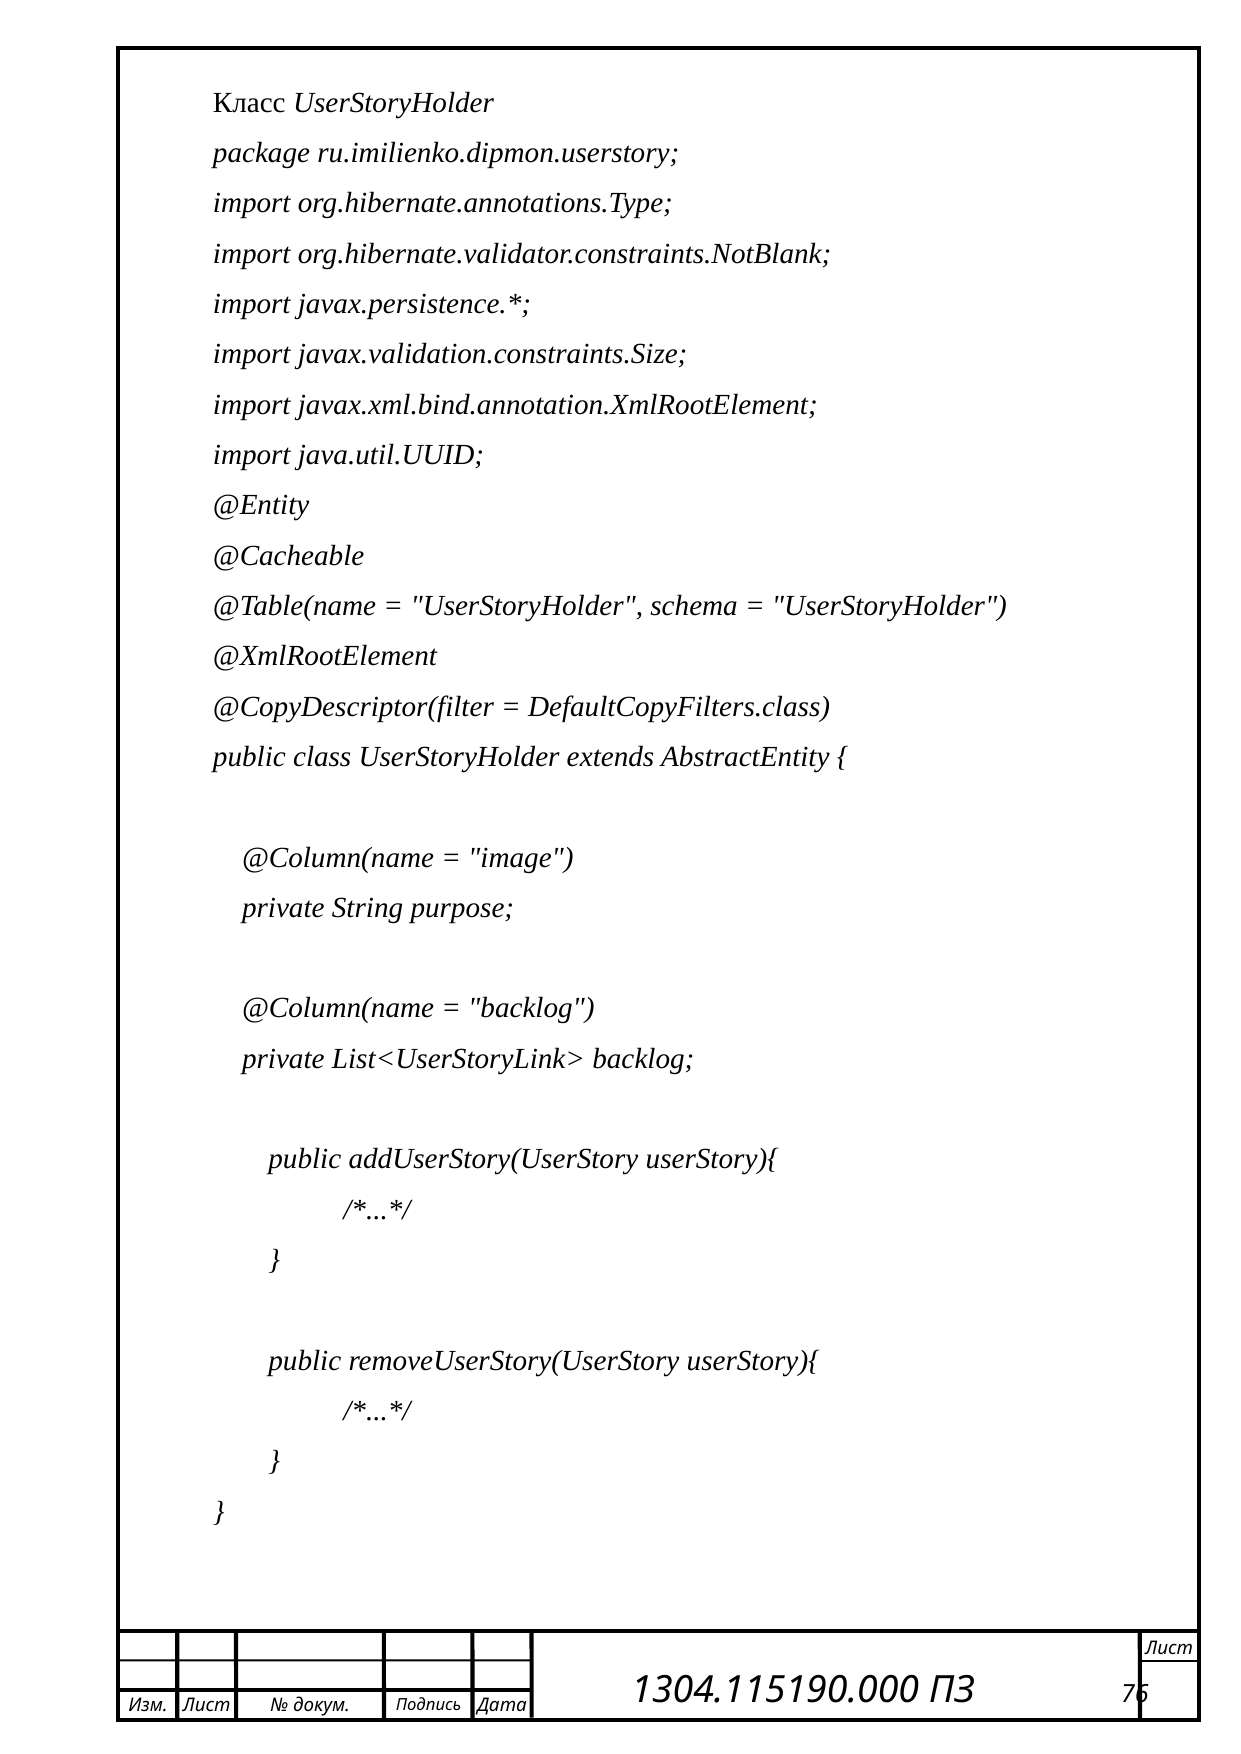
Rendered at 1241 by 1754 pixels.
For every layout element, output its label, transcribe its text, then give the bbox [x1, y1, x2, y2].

text public removeUserStory(UserStory userStory){ [136, 1343, 1181, 1376]
text public addUserStory(UserStory userStory){ [136, 1142, 1181, 1175]
text @Column(name = "backlog") [136, 991, 1181, 1024]
text /*...*/ [136, 1192, 1181, 1225]
text @Entity [136, 487, 1181, 521]
text import javax.validation.constraints.Size; [136, 337, 1181, 370]
text package ru.imilienko.dipmon.userstory; [136, 135, 1181, 169]
text private String purpose; [136, 890, 1181, 923]
text private List<UserStoryLink> backlog; [136, 1041, 1181, 1074]
text import javax.persistence.*; [136, 286, 1181, 320]
text } [136, 1443, 1181, 1477]
text } [136, 1242, 1181, 1276]
text import javax.xml.bind.annotation.XmlRootElement; [136, 387, 1181, 420]
text @Column(name = "image") [136, 840, 1181, 873]
text import org.hibernate.annotations.Type; [136, 186, 1181, 219]
text import org.hibernate.validator.constraints.NotBlank; [136, 236, 1181, 269]
text /*...*/ [136, 1393, 1181, 1427]
text } [136, 1494, 1181, 1527]
text public class UserStoryHolder extends AbstractEntity { [136, 739, 1181, 773]
text @Table(name = "UserStoryHolder", schema = "UserStoryHolder") [136, 588, 1181, 622]
text import java.util.UUID; [136, 437, 1181, 471]
text Класс UserStoryHolder [136, 85, 1181, 118]
text @XmlRootElement [136, 638, 1181, 672]
text @CopyDescriptor(filter = DefaultCopyFilters.class) [136, 689, 1181, 722]
text @Cacheable [136, 538, 1181, 571]
